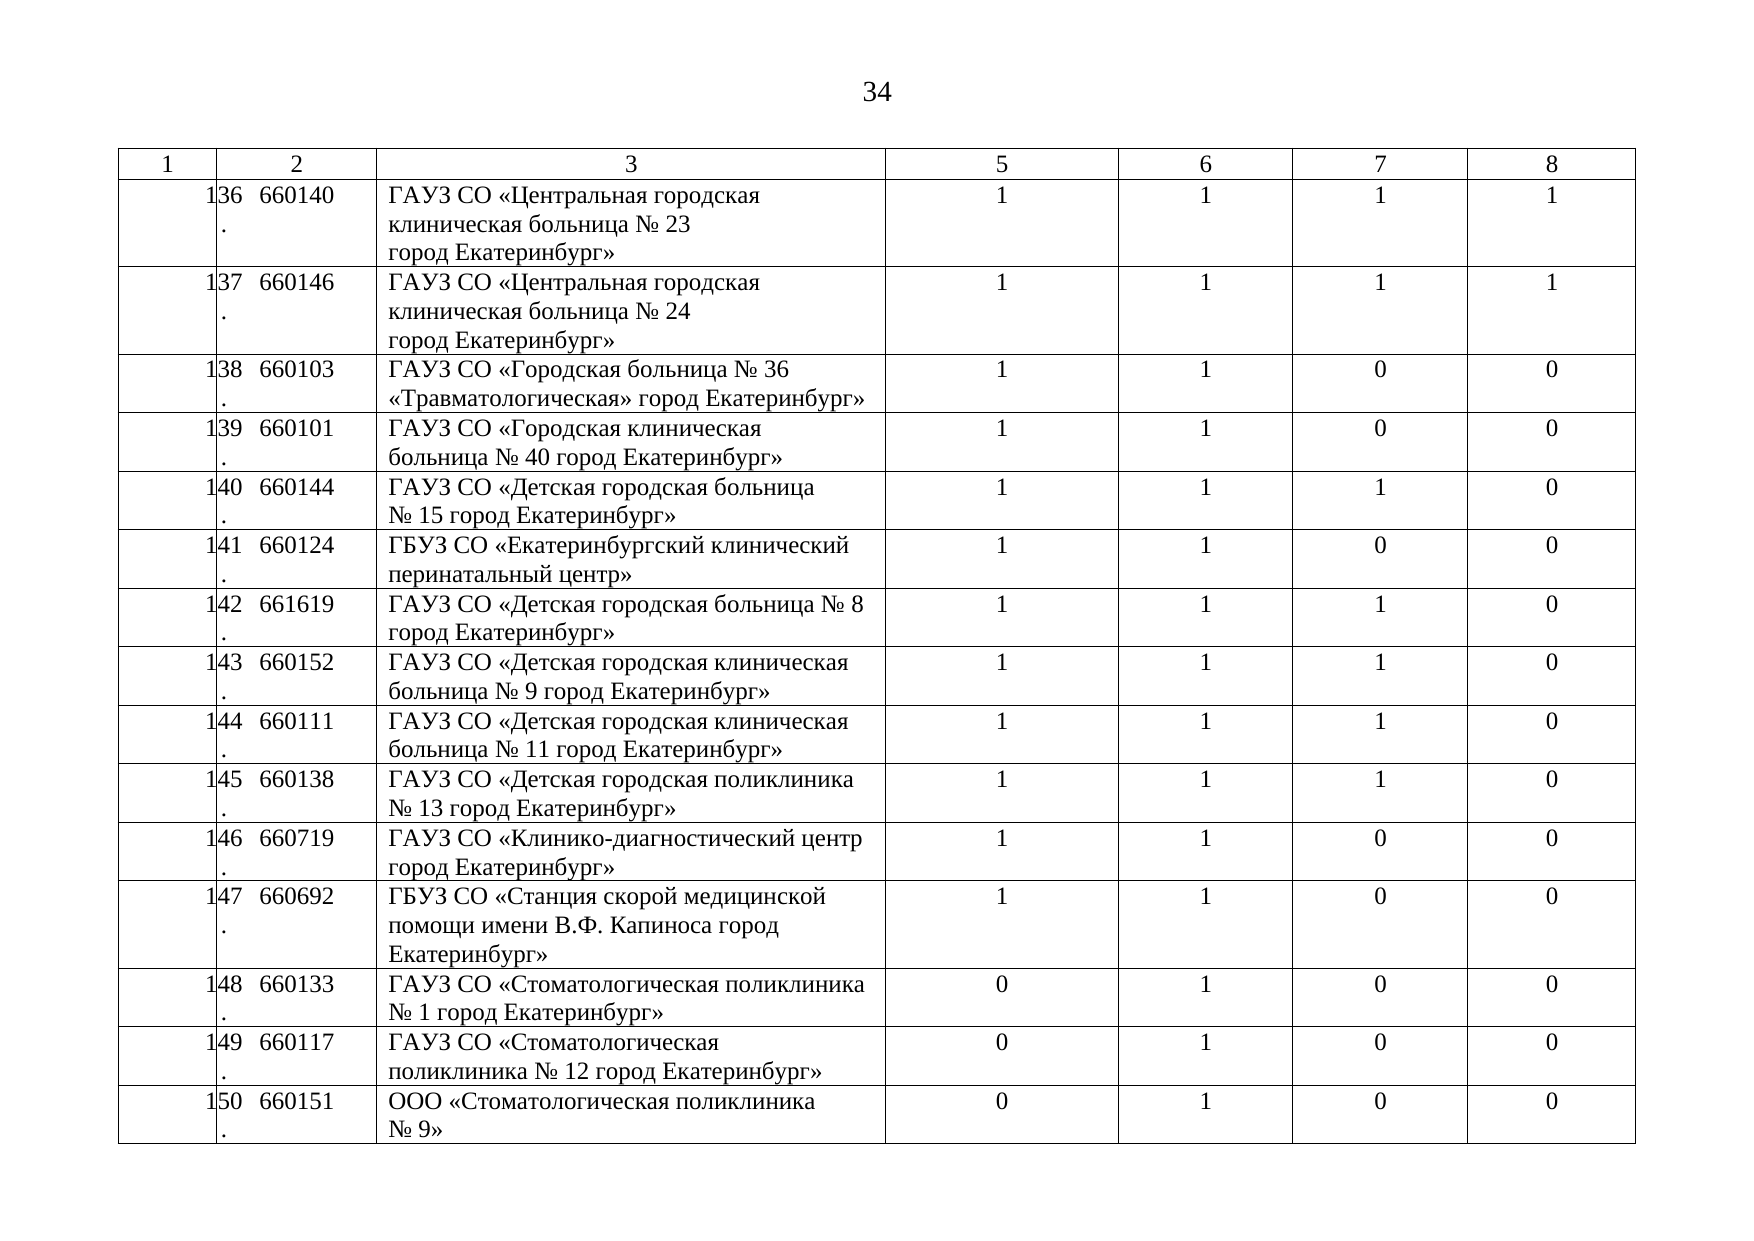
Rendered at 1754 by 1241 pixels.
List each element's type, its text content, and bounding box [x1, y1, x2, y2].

table_cell 1 [1119, 764, 1292, 822]
table_cell ГБУЗ СО «Станция скорой медицинской помощи имени В.Ф. Капиноса город Екатеринбург» [377, 881, 885, 968]
table_cell 1 [1119, 1027, 1292, 1085]
table_cell [119, 413, 216, 471]
table_cell [119, 969, 216, 1026]
table_cell ГАУЗ СО «Детская городская больница № 15 город Екатеринбург» [377, 472, 885, 529]
table_cell 1 [1119, 267, 1292, 353]
table_cell ГАУЗ СО «Детская городская больница № 8 город Екатеринбург» [377, 589, 885, 646]
table_cell 0 [1468, 355, 1635, 412]
table_cell 1 [886, 413, 1118, 471]
table_cell 0 [886, 969, 1118, 1026]
table_cell 0 [1468, 413, 1635, 471]
table_cell ГАУЗ СО «Детская городская поликлиника № 13 город Екатеринбург» [377, 764, 885, 822]
table_cell [119, 706, 216, 763]
table_cell 1 [1119, 1086, 1292, 1143]
table_cell [119, 881, 216, 968]
table_cell 1 [886, 267, 1118, 353]
table_cell 1 [886, 764, 1118, 822]
table_cell [119, 355, 216, 412]
table_cell 1 [1293, 267, 1467, 353]
table_cell 1 [1468, 267, 1635, 353]
table_cell 1 [886, 881, 1118, 968]
table_cell 660719 [217, 823, 376, 880]
table_cell [119, 180, 216, 266]
table_cell 1 [1119, 530, 1292, 588]
table_cell ГАУЗ СО «Детская городская клиническая больница № 11 город Екатеринбург» [377, 706, 885, 763]
table_cell 1 [1119, 881, 1292, 968]
table_cell 660151 [217, 1086, 376, 1143]
table_cell 1 [1119, 472, 1292, 529]
table_cell ГАУЗ СО «Центральная городская клиническая больница № 23 город Екатеринбург» [377, 180, 885, 266]
table_header 1 [119, 149, 216, 179]
table_cell 0 [1293, 530, 1467, 588]
table_cell 1 [1119, 180, 1292, 266]
table_cell 0 [1293, 823, 1467, 880]
table_cell 660103 [217, 355, 376, 412]
table_cell 1 [886, 355, 1118, 412]
table_cell [119, 589, 216, 646]
table_cell 0 [1468, 647, 1635, 705]
table_cell 0 [1468, 1086, 1635, 1143]
table_cell [119, 530, 216, 588]
table_cell 1 [1293, 706, 1467, 763]
table_cell 1 [1119, 823, 1292, 880]
table_cell ГАУЗ СО «Центральная городская клиническая больница № 24 город Екатеринбург» [377, 267, 885, 353]
table_cell [119, 267, 216, 353]
table_cell 1 [886, 472, 1118, 529]
table_cell 1 [886, 706, 1118, 763]
table_cell 661619 [217, 589, 376, 646]
table_cell 1 [1293, 472, 1467, 529]
table_cell 0 [1293, 969, 1467, 1026]
table_cell 660111 [217, 706, 376, 763]
table_cell 660117 [217, 1027, 376, 1085]
table_cell 660692 [217, 881, 376, 968]
table_cell 1 [1119, 355, 1292, 412]
table_cell 1 [1119, 413, 1292, 471]
table_cell 1 [886, 530, 1118, 588]
table_cell [119, 1086, 216, 1143]
table_header 7 [1293, 149, 1467, 179]
table_header 5 [886, 149, 1118, 179]
table_cell 660146 [217, 267, 376, 353]
table_cell [119, 647, 216, 705]
table_cell 0 [1468, 589, 1635, 646]
table_cell 0 [1468, 472, 1635, 529]
table_cell 0 [1293, 881, 1467, 968]
table_cell 1 [1293, 180, 1467, 266]
table_cell 0 [1468, 881, 1635, 968]
table_cell 0 [1468, 969, 1635, 1026]
table_cell ГАУЗ СО «Детская городская клиническая больница № 9 город Екатеринбург» [377, 647, 885, 705]
table_cell ГАУЗ СО «Городская больница № 36 «Травматологическая» город Екатеринбург» [377, 355, 885, 412]
table_cell 660101 [217, 413, 376, 471]
table_cell 0 [1468, 764, 1635, 822]
table_cell 0 [1468, 823, 1635, 880]
table_cell 1 [886, 647, 1118, 705]
table_cell ГАУЗ СО «Клинико-диагностический центр город Екатеринбург» [377, 823, 885, 880]
table_cell 1 [1119, 706, 1292, 763]
table_header 8 [1468, 149, 1635, 179]
table_cell 660133 [217, 969, 376, 1026]
table_cell 0 [1293, 413, 1467, 471]
table_cell 1 [1293, 647, 1467, 705]
table_cell 1 [1468, 180, 1635, 266]
table_cell 1 [1119, 969, 1292, 1026]
table_cell 660152 [217, 647, 376, 705]
table_cell 1 [886, 823, 1118, 880]
table_cell 1 [1119, 589, 1292, 646]
table_header 6 [1119, 149, 1292, 179]
table_cell 1 [886, 180, 1118, 266]
table_cell 660138 [217, 764, 376, 822]
table_cell ООО «Стоматологическая поликлиника № 9» [377, 1086, 885, 1143]
table_cell ГАУЗ СО «Стоматологическая поликлиника № 12 город Екатеринбург» [377, 1027, 885, 1085]
table_cell 0 [1468, 530, 1635, 588]
table_cell [119, 764, 216, 822]
table_cell 0 [1293, 1027, 1467, 1085]
table_cell 660124 [217, 530, 376, 588]
table_cell 0 [1293, 355, 1467, 412]
table_cell [119, 472, 216, 529]
table_cell [119, 823, 216, 880]
table_cell [119, 1027, 216, 1085]
table_cell 660140 [217, 180, 376, 266]
table_cell ГБУЗ СО «Екатеринбургский клинический перинатальный центр» [377, 530, 885, 588]
table_cell 1 [1293, 589, 1467, 646]
table_header 3 [377, 149, 885, 179]
table_cell 1 [1119, 647, 1292, 705]
table_cell 660144 [217, 472, 376, 529]
table_header 2 [217, 149, 376, 179]
table_cell ГАУЗ СО «Городская клиническая больница № 40 город Екатеринбург» [377, 413, 885, 471]
table_cell 0 [1293, 1086, 1467, 1143]
table_cell 1 [1293, 764, 1467, 822]
table_cell 1 [886, 589, 1118, 646]
table_cell 0 [1468, 1027, 1635, 1085]
table_cell 0 [886, 1086, 1118, 1143]
table_cell ГАУЗ СО «Стоматологическая поликлиника № 1 город Екатеринбург» [377, 969, 885, 1026]
table_cell 0 [886, 1027, 1118, 1085]
table_cell 0 [1468, 706, 1635, 763]
